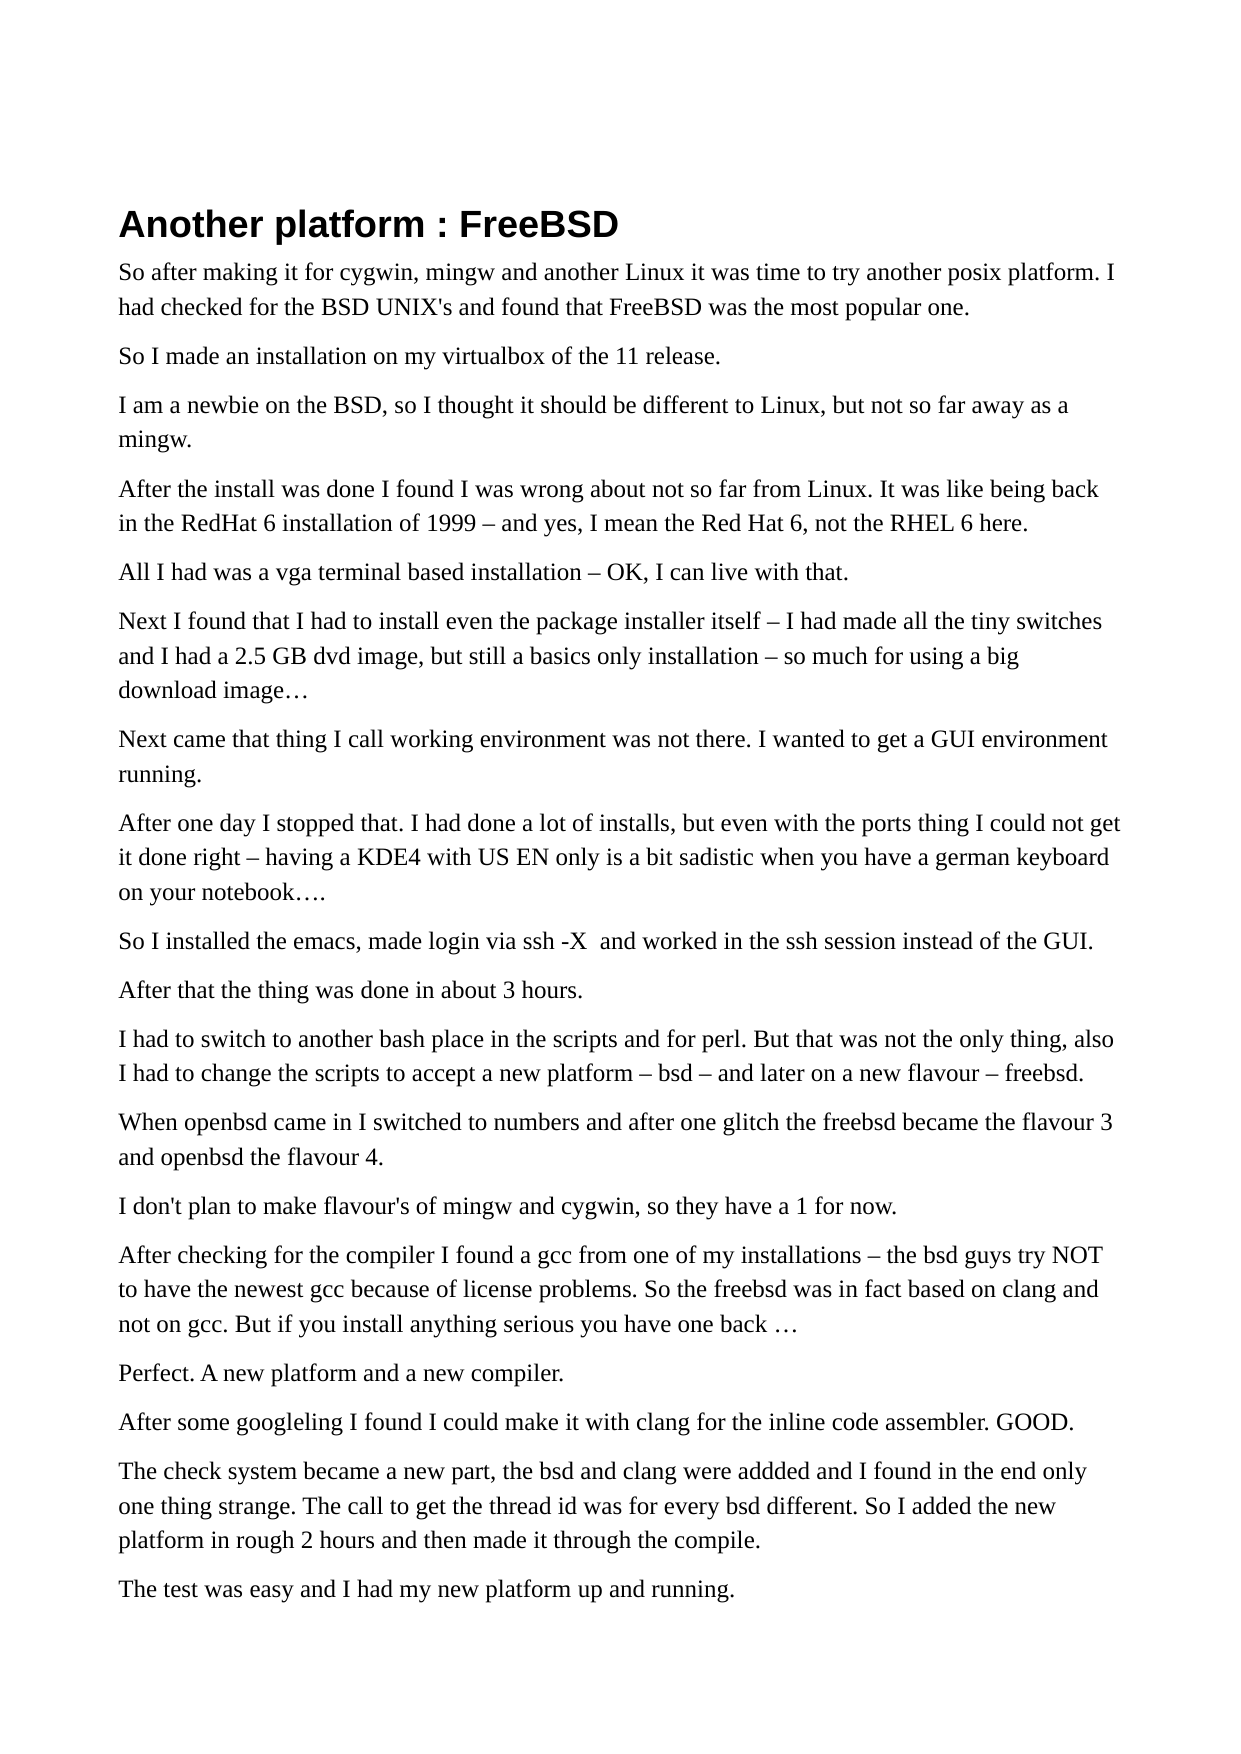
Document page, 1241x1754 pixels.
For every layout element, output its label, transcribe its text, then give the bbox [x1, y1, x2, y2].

text I don't plan to make flavour's of mingw and cygwin, so they have a 1 for now. [118, 1191, 1122, 1220]
text After checking for the compiler I found a gcc from one of my installations – the bsd guys try NOT to have the newest gcc because of license problems. So the freebsd was in fact based on clang and not on gcc. But if you install anything serious you have one back … [118, 1240, 1122, 1338]
text All I had was a vga terminal based installation – OK, I can live with that. [118, 557, 1122, 586]
text Next I found that I had to install even the package installer itself – I had made all the tiny switches and I had a 2.5 GB dvd image, but still a basics only installation – so much for using a big download image… [118, 606, 1122, 704]
text Next came that thing I call working environment was not there. I wanted to get a GUI environment running. [118, 724, 1122, 787]
text After that the thing was done in about 3 hours. [118, 975, 1122, 1004]
text The test was easy and I had my new platform up and running. [118, 1574, 1122, 1603]
text Perfect. A new platform and a new compiler. [118, 1358, 1122, 1387]
text After the install was done I found I was wrong about not so far from Linux. It was like being back in the RedHat 6 installation of 1999 – and yes, I mean the Red Hat 6, not the RHEL 6 here. [118, 474, 1122, 537]
text I am a newbie on the BSD, so I thought it should be different to Linux, but not so far away as a mingw. [118, 390, 1122, 453]
text After some googleling I found I could make it with clang for the inline code assembler. GOOD. [118, 1407, 1122, 1436]
text I had to switch to another bash place in the scripts and for perl. But that was not the only thing, also I had to change the scripts to accept a new platform – bsd – and later on a new flavour – freebsd. [118, 1024, 1122, 1087]
text So after making it for cygwin, mingw and another Linux it was time to try another posix platform. I had checked for the BSD UNIX's and found that FreeBSD was the most popular one. [118, 257, 1122, 321]
text So I installed the emacs, made login via ssh -X and worked in the ssh session instead of the GUI. [118, 926, 1122, 954]
text After one day I stopped that. I had done a lot of installs, but even with the ports thing I could not get it done right – having a KDE4 with US EN only is a bit sadistic when you have a german keyboard on your notebook…. [118, 808, 1122, 906]
text When openbsd came in I switched to numbers and after one glitch the freebsd became the flavour 3 and openbsd the flavour 4. [118, 1107, 1122, 1171]
subtitle Another platform : FreeBSD [118, 201, 1122, 245]
text The check system became a new part, the bsd and clang were addded and I found in the end only one thing strange. The call to get the thread id was for every bsd different. So I added the new platform in rough 2 hours and then made it through the compile. [118, 1456, 1122, 1554]
text So I made an installation on my virtualbox of the 11 release. [118, 341, 1122, 370]
